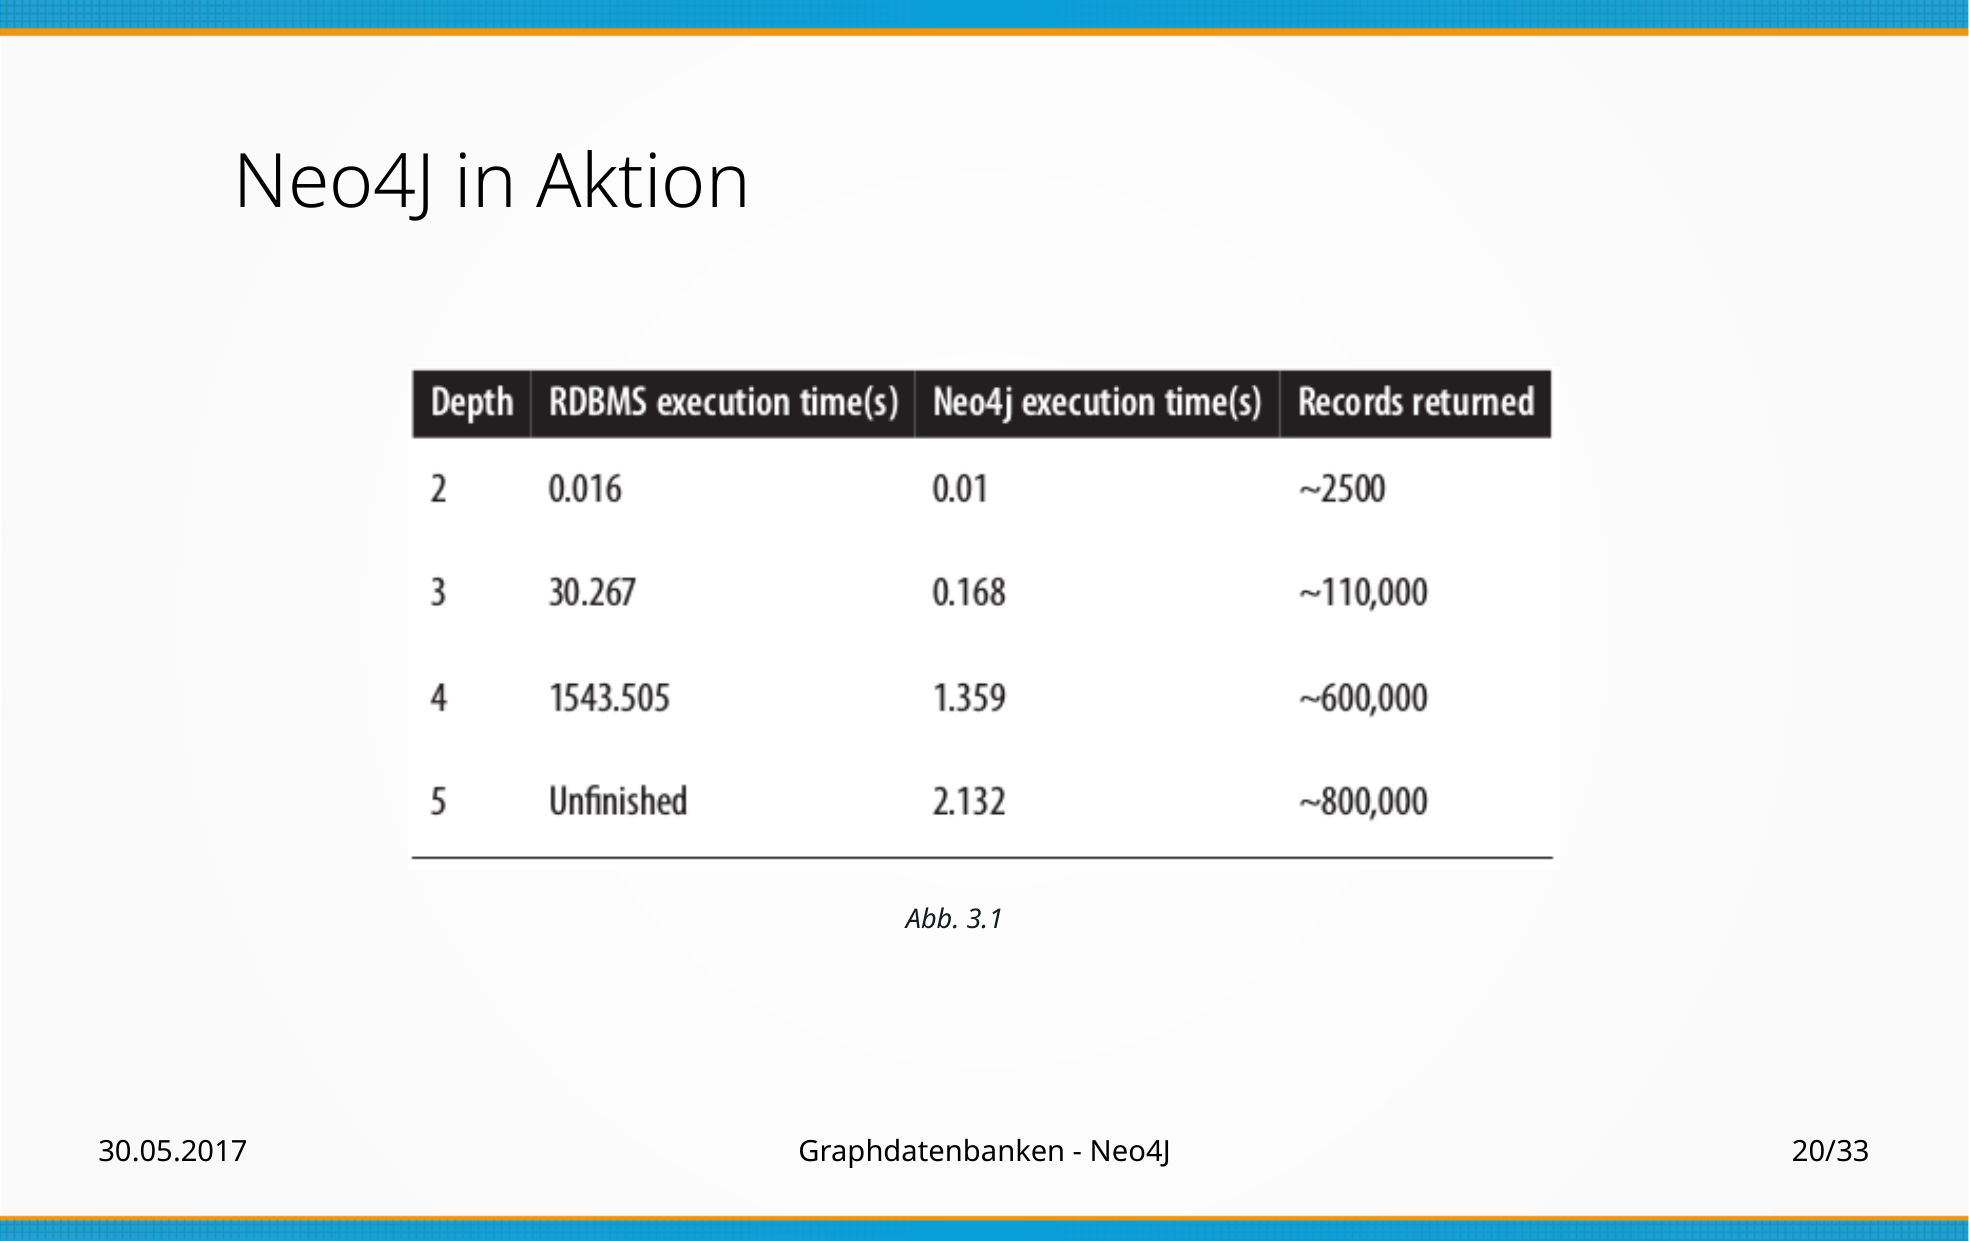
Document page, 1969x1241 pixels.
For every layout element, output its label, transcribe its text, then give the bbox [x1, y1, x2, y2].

text_box Abb. 3.1 [900, 891, 1081, 946]
title Neo4J in Aktion [233, 75, 1621, 283]
picture [0, 0, 1969, 1241]
